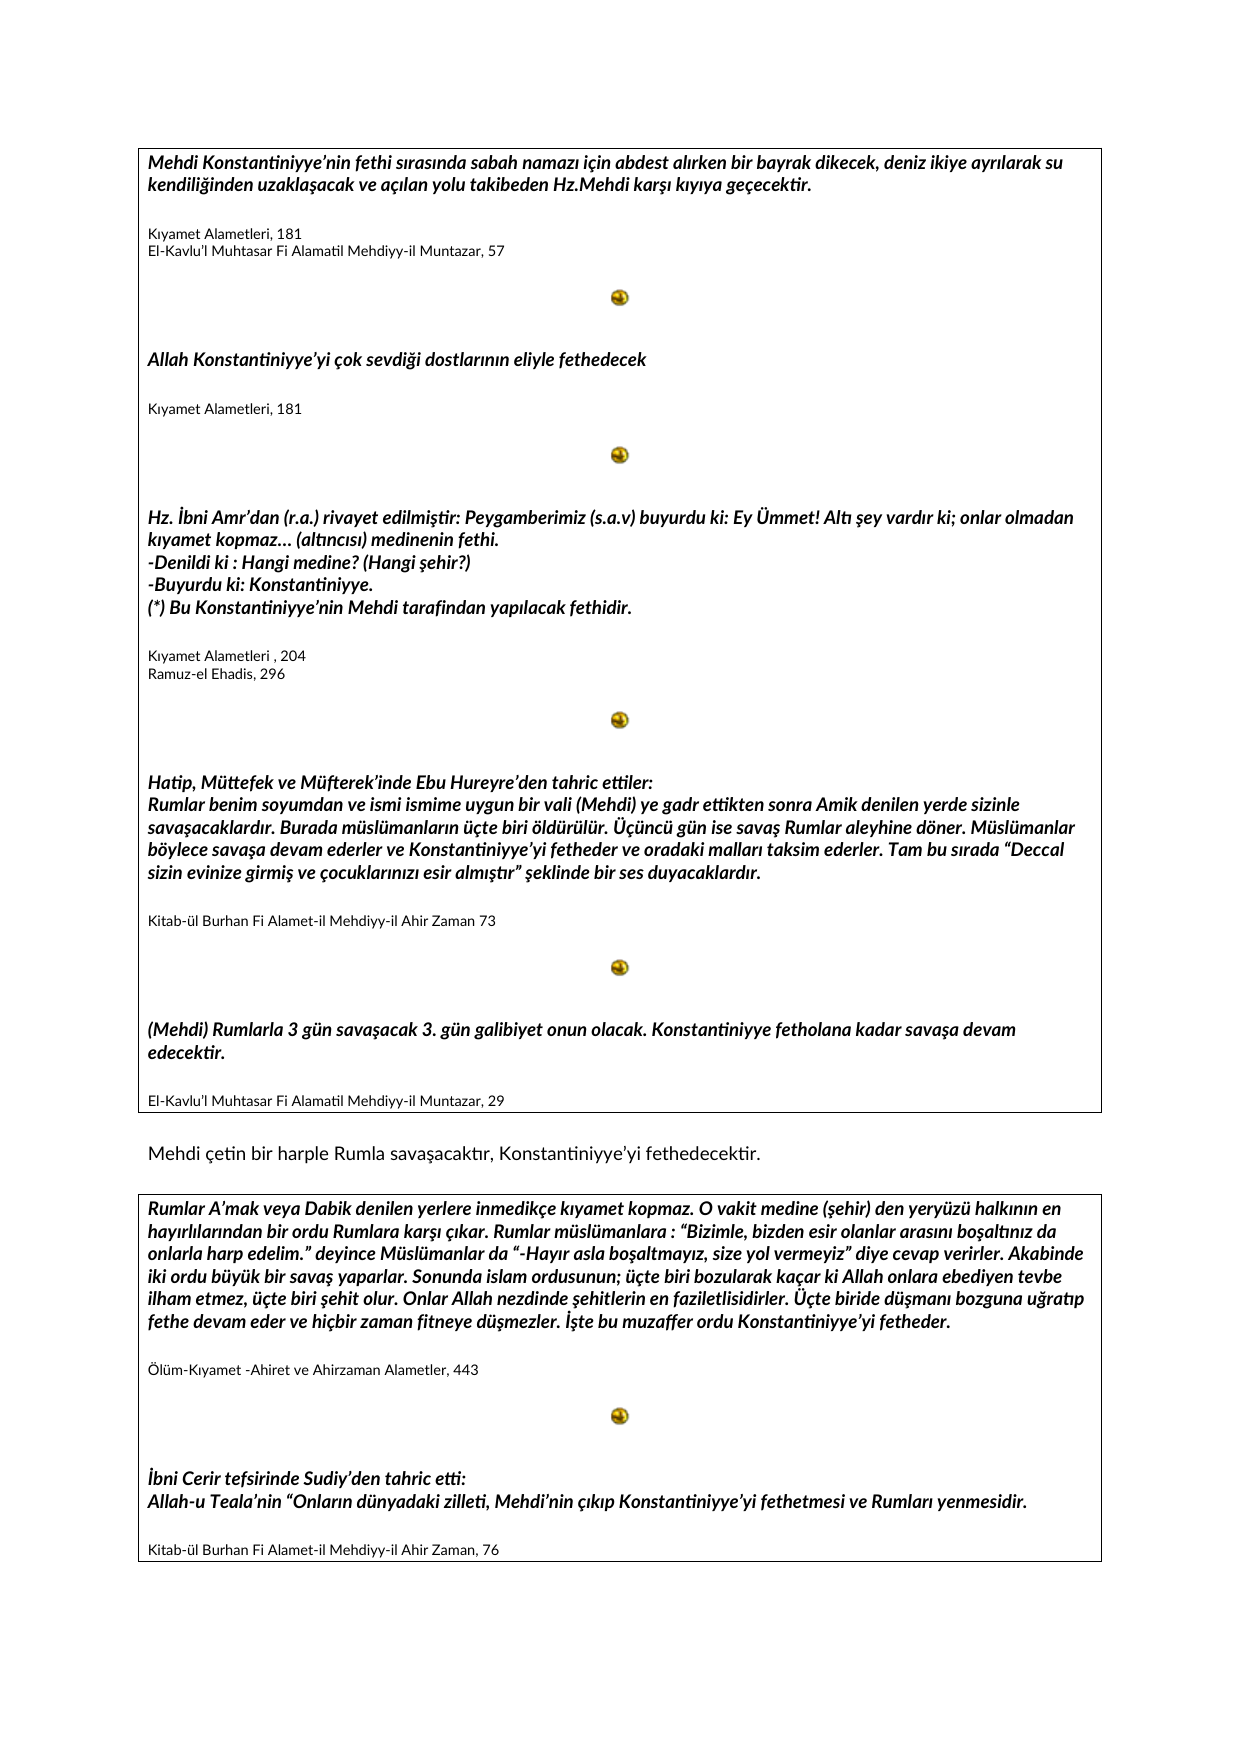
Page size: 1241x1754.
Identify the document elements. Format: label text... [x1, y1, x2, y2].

text Kıyamet Alametleri , 204 Ramuz-el Ehadis, 296 [139, 644, 1101, 682]
text Kıyamet Alametleri, 181 El-Kavlu’l Muhtasar Fi Alamatil Mehdiyy-il Muntazar, 57 [139, 222, 1101, 260]
text Mehdi Konstantiniyye’nin fethi sırasında sabah namazı için abdest alırken bir bayrak dikecek, deniz ikiye ayrılarak su kendiliğinden uzaklaşacak ve açılan yolu takibeden Hz.Mehdi karşı kıyıya geçecektir. [139, 149, 1101, 196]
text Kıyamet Alametleri, 181 [139, 397, 1101, 417]
text Hz. İbni Amr’dan (r.a.) rivayet edilmiştir: Peygamberimiz (s.a.v) buyurdu ki: Ey Ümmet! Altı şey vardır ki; onlar olmadan kıyamet kopmaz… (altıncısı) medinenin fethi. -Denildi ki : Hangi medine? (Hangi şehir?) -Buyurdu ki: Konstantiniyye. (*) Bu Konstantiniyye’nin Mehdi tarafindan yapılacak fethidir. [139, 503, 1101, 618]
text Kitab-ül Burhan Fi Alamet-il Mehdiyy-il Ahir Zaman 73 [139, 909, 1101, 930]
text Ölüm-Kıyamet -Ahiret ve Ahirzaman Alametler, 443 [139, 1358, 1101, 1379]
picture [610, 1407, 630, 1427]
text Rumlar A’mak veya Dabik denilen yerlere inmedikçe kıyamet kopmaz. O vakit medine (şehir) den yeryüzü halkının en hayırlılarından bir ordu Rumlara karşı çıkar. Rumlar müslümanlara : “Bizimle, bizden esir olanlar arasını boşaltınız da onlarla harp edelim.” deyince Müslümanlar da “-Hayır asla boşaltmayız, size yol vermeyiz” diye cevap verirler. Akabinde iki ordu büyük bir savaş yaparlar. Sonunda islam ordusunun; üçte biri bozularak kaçar ki Allah onlara ebediyen tevbe ilham etmez, üçte biri şehit olur. Onlar Allah nezdinde şehitlerin en faziletlisidirler. Üçte biride düşmanı bozguna uğratıp fethe devam eder ve hiçbir zaman fitneye düşmezler. İşte bu muzaffer ordu Konstantiniyye’yi fetheder. [139, 1195, 1101, 1332]
text (Mehdi) Rumlarla 3 gün savaşacak 3. gün galibiyet onun olacak. Konstantiniyye fetholana kadar savaşa devam edecektir. [139, 1015, 1101, 1063]
text Hatip, Müttefek ve Müfterek’inde Ebu Hureyre’den tahric ettiler: Rumlar benim soyumdan ve ismi ismime uygun bir vali (Mehdi) ye gadr ettikten sonra Amik denilen yerde sizinle savaşacaklardır. Burada müslümanların üçte biri öldürülür. Üçüncü gün ise savaş Rumlar aleyhine döner. Müslümanlar böylece savaşa devam ederler ve Konstantiniyye’yi fetheder ve oradaki malları taksim ederler. Tam bu sırada “Deccal sizin evinize girmiş ve çocuklarınızı esir almıştır” şeklinde bir ses duyacaklardır. [139, 768, 1101, 883]
picture [610, 959, 630, 978]
picture [610, 711, 630, 731]
text El-Kavlu’l Muhtasar Fi Alamatil Mehdiyy-il Muntazar, 29 [139, 1089, 1101, 1112]
picture [610, 289, 630, 308]
picture [610, 446, 630, 466]
text İbni Cerir tefsirinde Sudiy’den tahric etti: Allah-u Teala’nin “Onların dünyadaki zilleti, Mehdi’nin çıkıp Konstantiniyye’yi fethetmesi ve Rumları yenmesidir. [139, 1464, 1101, 1512]
text Mehdi çetin bir harple Rumla savaşacaktır, Konstantiniyye’yi fethedecektir. [148, 1142, 1093, 1165]
text Allah Konstantiniyye’yi çok sevdiği dostlarının eliyle fethedecek [139, 345, 1101, 371]
text Kitab-ül Burhan Fi Alamet-il Mehdiyy-il Ahir Zaman, 76 [139, 1538, 1101, 1561]
